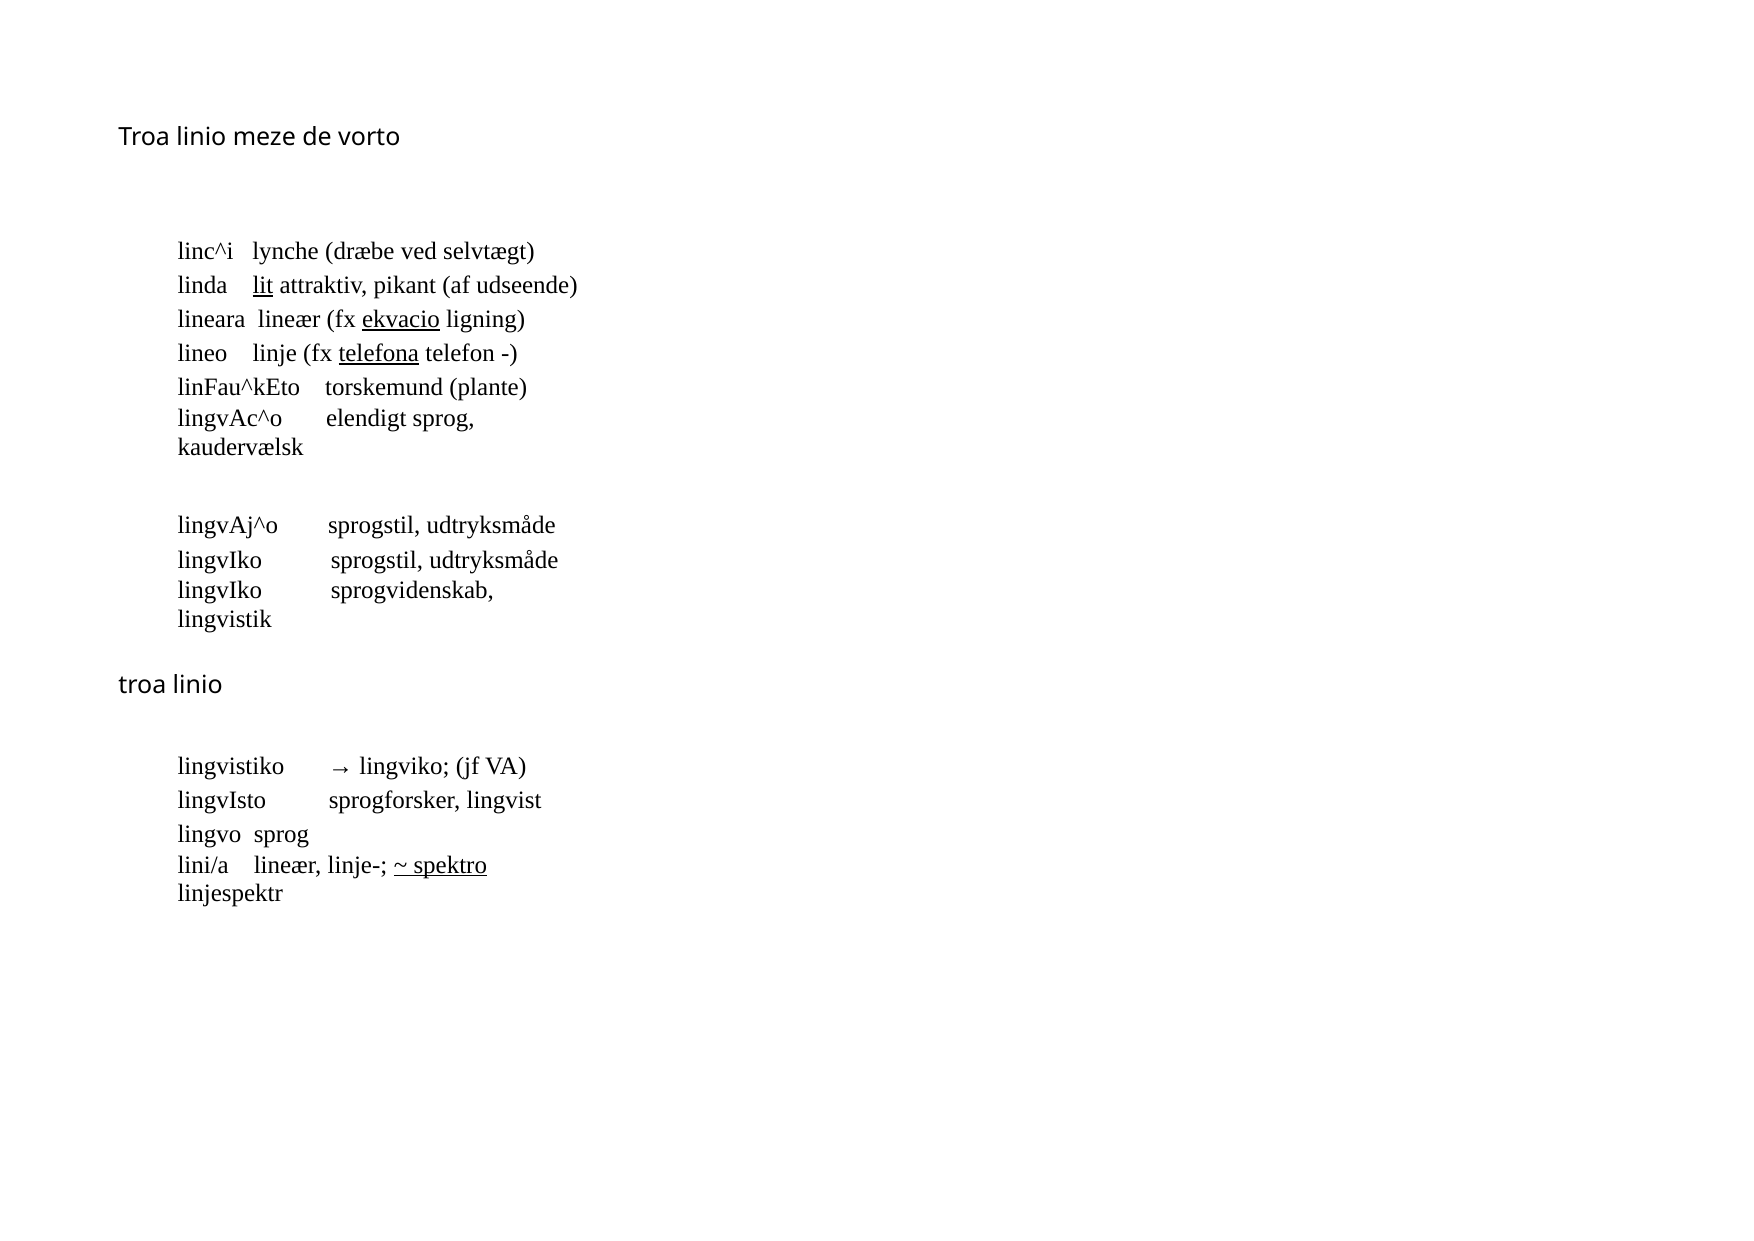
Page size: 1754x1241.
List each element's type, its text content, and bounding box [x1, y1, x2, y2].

table_header lingvAj^o sprogstil, udtryksmåde lingvIko sprogstil, udtryksmåde lingvIko sprogvidenskab, lingvistik [177, 507, 564, 633]
table_header linc^i lynche (dræbe ved selvtægt) linda lit attraktiv, pikant (af udseende) lineara lineær (fx ekvacio ligning) lineo linje (fx telefona telefon -) linFau^kEto torskemund (plante) lingvAc^o elendigt sprog, kaudervælsk [177, 233, 582, 461]
text troa linio [118, 633, 1636, 735]
table_header lingvistiko → lingviko; (jf VA) lingvIsto sprogforsker, lingvist lingvo sprog lini/a lineær, linje-; ~ spektro linjespektr [177, 748, 570, 907]
text Troa linio meze de vorto [118, 118, 1636, 220]
